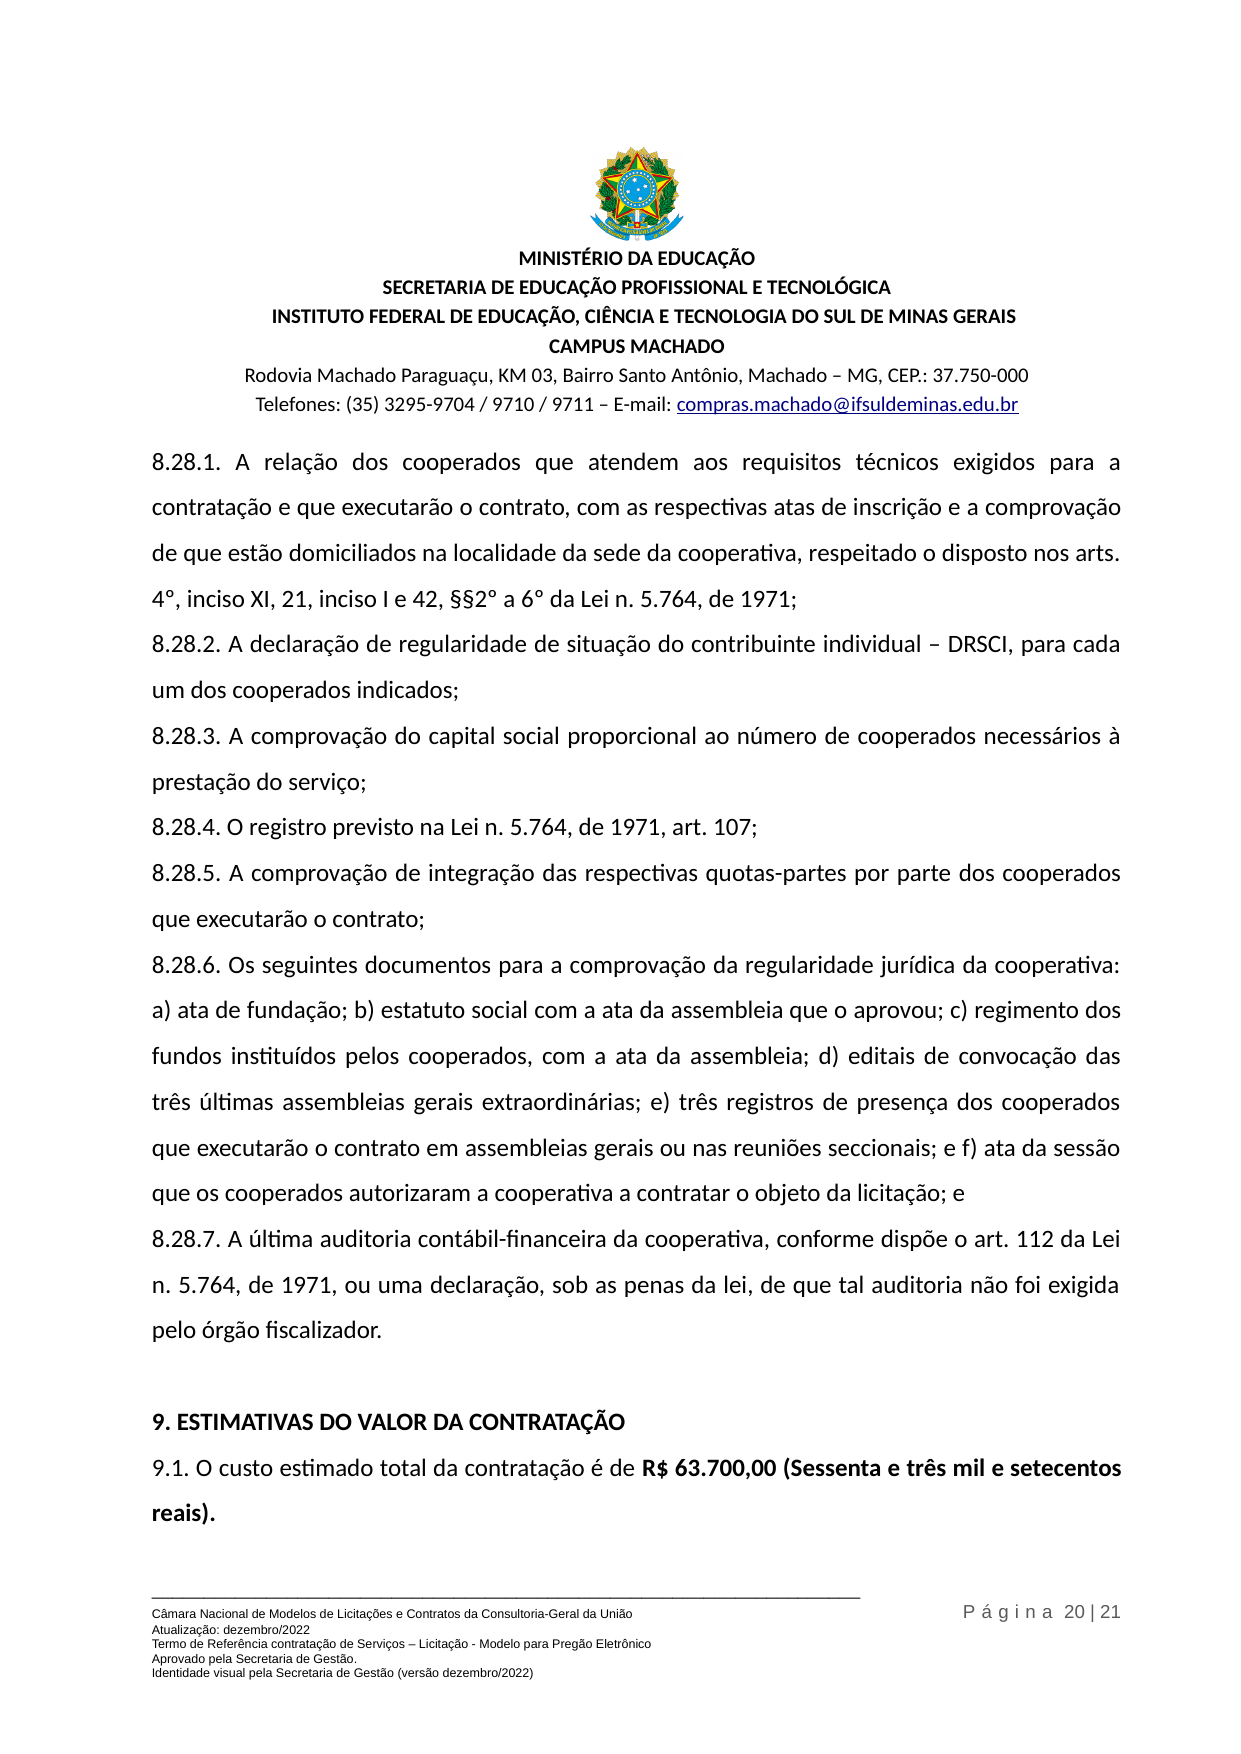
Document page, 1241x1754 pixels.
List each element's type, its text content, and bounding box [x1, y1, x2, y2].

text 9. ESTIMATIVAS DO VALOR DA CONTRATAÇÃO [152, 1406, 1122, 1437]
picture [590, 147, 684, 241]
picture [656, 223, 665, 228]
text 8.28.6. Os seguintes documentos para a comprovação da regularidade jurídica da cooperativa: a) ata de fundação; b) estatuto social com a ata da assembleia que o aprovou; c) regimento dos fundos instituídos pelos cooperados, com a ata da assembleia; d) editais de convocação das três últimas assembleias gerais extraordinárias; e) três registros de presença dos cooperados que executarão o contrato em assembleias gerais ou nas reuniões seccionais; e f) ata da sessão que os cooperados autorizaram a cooperativa a contratar o objeto da licitação; e [152, 949, 1122, 1208]
text 8.28.7. A última auditoria contábil-financeira da cooperativa, conforme dispõe o art. 112 da Lei n. 5.764, de 1971, ou uma declaração, sob as penas da lei, de que tal auditoria não foi exigida pelo órgão fiscalizador. [152, 1223, 1122, 1345]
text 9.1. O custo estimado total da contratação é de R$ 63.700,00 (Sessenta e três mil e setecentos reais). [152, 1452, 1122, 1528]
text 8.28.4. O registro previsto na Lei n. 5.764, de 1971, art. 107; [152, 812, 1122, 842]
picture [630, 236, 645, 241]
text 8.28.5. A comprovação de integração das respectivas quotas-partes por parte dos cooperados que executarão o contrato; [152, 857, 1122, 933]
picture [652, 219, 684, 241]
text 8.28.2. A declaração de regularidade de situação do contribuinte individual – DRSCI, para cada um dos cooperados indicados; [152, 629, 1122, 705]
text 8.28.1. A relação dos cooperados que atendem aos requisitos técnicos exigidos para a contratação e que executarão o contrato, com as respectivas atas de inscrição e a comprovação de que estão domiciliados na localidade da sede da cooperativa, respeitado o disposto nos arts. 4º, inciso XI, 21, inciso I e 42, §§2º a 6º da Lei n. 5.764, de 1971; [152, 446, 1122, 613]
text 8.28.3. A comprovação do capital social proporcional ao número de cooperados necessários à prestação do serviço; [152, 720, 1122, 796]
